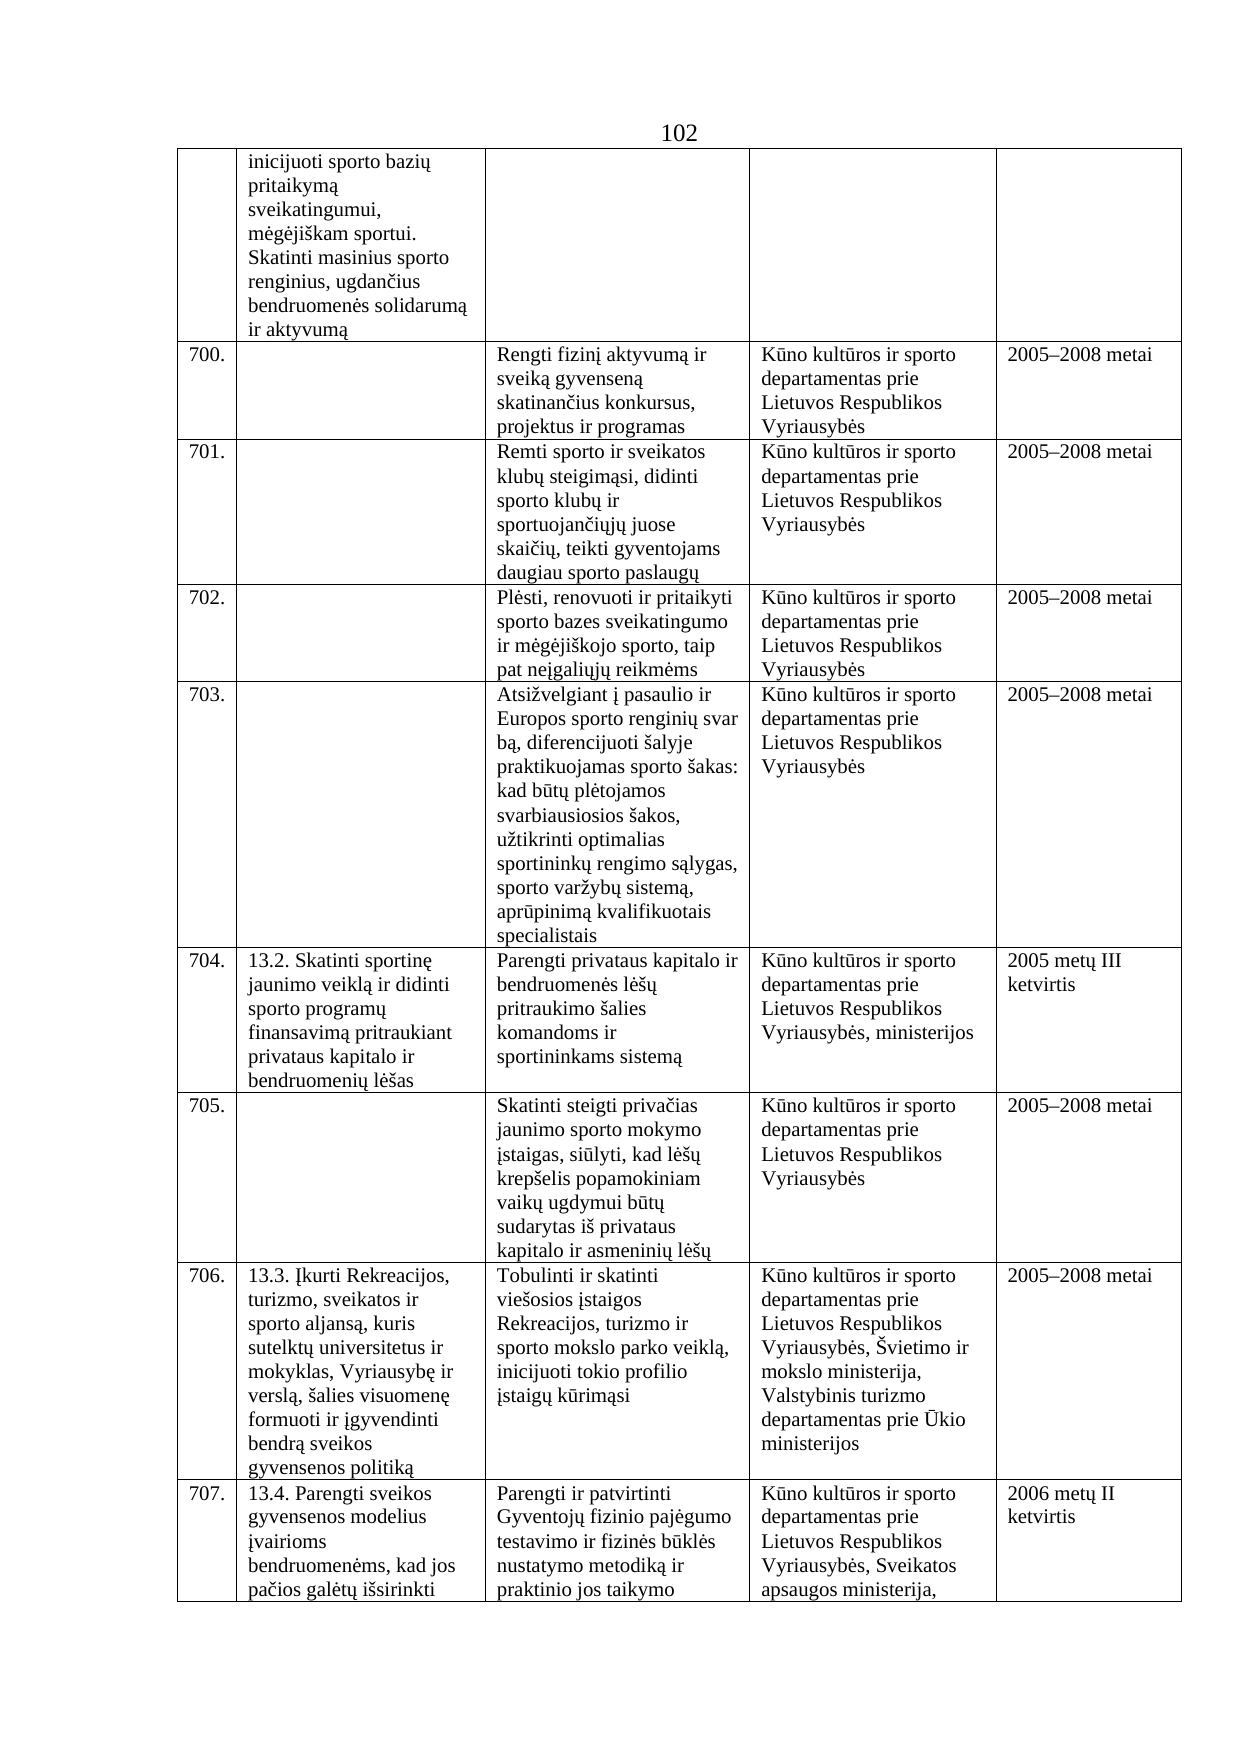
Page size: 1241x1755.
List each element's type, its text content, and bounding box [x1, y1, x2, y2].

table_cell [997, 149, 1181, 341]
table_cell 2005–2008 metai [997, 585, 1181, 681]
table_cell 704. [178, 948, 236, 1092]
table_cell Kūno kultūros ir sporto departamentas prie Lietuvos Respublikos Vyriausybės [750, 682, 996, 947]
table_cell Remti sporto ir sveikatos klubų steigimąsi, didinti sporto klubų ir sportuojančiųjų juose skaičių, teikti gyventojams daugiau sporto paslaugų [486, 440, 749, 584]
table_cell 13.3. Įkurti Rekreacijos, turizmo, sveikatos ir sporto aljansą, kuris sutelktų universitetus ir mokyklas, Vyriausybę ir verslą, šalies visuomenę formuoti ir įgyvendinti bendrą sveikos gyvensenos politiką [237, 1263, 485, 1479]
table_cell Kūno kultūros ir sporto departamentas prie Lietuvos Respublikos Vyriausybės [750, 1093, 996, 1262]
table_cell 707. [178, 1480, 236, 1601]
table_cell [178, 149, 236, 341]
table_cell Rengti fizinį aktyvumą ir sveiką gyvenseną skatinančius konkursus, projektus ir programas [486, 342, 749, 438]
table_cell 2005–2008 metai [997, 682, 1181, 947]
table_cell 2005–2008 metai [997, 342, 1181, 438]
table_cell Kūno kultūros ir sporto departamentas prie Lietuvos Respublikos Vyriausybės [750, 585, 996, 681]
table_cell [237, 585, 485, 681]
table_cell inicijuoti sporto bazių pritaikymą sveikatingumui, mėgėjiškam sportui. Skatinti masinius sporto renginius, ugdančius bendruomenės solidarumą ir aktyvumą [237, 149, 485, 341]
table_cell [486, 149, 749, 341]
table_cell 700. [178, 342, 236, 438]
table_cell [237, 440, 485, 584]
table_cell 2005 metų III ketvirtis [997, 948, 1181, 1092]
table_cell [237, 682, 485, 947]
table_cell Kūno kultūros ir sporto departamentas prie Lietuvos Respublikos Vyriausybės, Švietimo ir mokslo ministerija, Valstybinis turizmo departamentas prie Ūkio ministerijos [750, 1263, 996, 1479]
table_cell 2005–2008 metai [997, 1263, 1181, 1479]
table_cell Kūno kultūros ir sporto departamentas prie Lietuvos Respublikos Vyriausybės, ministerijos [750, 948, 996, 1092]
table_cell 2006 metų II ketvirtis [997, 1480, 1181, 1601]
table_cell 2005–2008 metai [997, 440, 1181, 584]
table_cell [237, 1093, 485, 1262]
table_cell 702. [178, 585, 236, 681]
table_cell Kūno kultūros ir sporto departamentas prie Lietuvos Respublikos Vyriausybės [750, 440, 996, 584]
table_cell 705. [178, 1093, 236, 1262]
table_cell Kūno kultūros ir sporto departamentas prie Lietuvos Respublikos Vyriausybės, Sveikatos apsaugos ministerija, [750, 1480, 996, 1601]
table_cell 13.2. Skatinti sportinę jaunimo veiklą ir didinti sporto programų finansavimą pritraukiant privataus kapitalo ir bendruomenių lėšas [237, 948, 485, 1092]
table_cell Plėsti, renovuoti ir pritaikyti sporto bazes sveikatingumo ir mėgėjiškojo sporto, taip pat neįgaliųjų reikmėms [486, 585, 749, 681]
table_cell [750, 149, 996, 341]
table_cell Skatinti steigti privačias jaunimo sporto mokymo įstaigas, siūlyti, kad lėšų krepšelis popamokiniam vaikų ugdymui būtų sudarytas iš privataus kapitalo ir asmeninių lėšų [486, 1093, 749, 1262]
table_cell 13.4. Parengti sveikos gyvensenos modelius įvairioms bendruomenėms, kad jos pačios galėtų išsirinkti [237, 1480, 485, 1601]
table_cell 701. [178, 440, 236, 584]
table_cell [237, 342, 485, 438]
table_cell Parengti privataus kapitalo ir bendruomenės lėšų pritraukimo šalies komandoms ir sportininkams sistemą [486, 948, 749, 1092]
table_cell 706. [178, 1263, 236, 1479]
table_cell Kūno kultūros ir sporto departamentas prie Lietuvos Respublikos Vyriausybės [750, 342, 996, 438]
table_cell 2005–2008 metai [997, 1093, 1181, 1262]
table_cell 703. [178, 682, 236, 947]
table_cell Parengti ir patvirtinti Gyventojų fizinio pajėgumo testavimo ir fizinės būklės nustatymo metodiką ir praktinio jos taikymo [486, 1480, 749, 1601]
table_cell Tobulinti ir skatinti viešosios įstaigos Rekreacijos, turizmo ir sporto mokslo parko veiklą, inicijuoti tokio profilio įstaigų kūrimąsi [486, 1263, 749, 1479]
table_cell Atsižvelgiant į pasaulio ir Europos sporto renginių svar bą, diferencijuoti šalyje praktikuojamas sporto šakas: kad būtų plėtojamos svarbiausiosios šakos, užtikrinti optimalias sportininkų rengimo sąlygas, sporto varžybų sistemą, aprūpinimą kvalifikuotais specialistais [486, 682, 749, 947]
